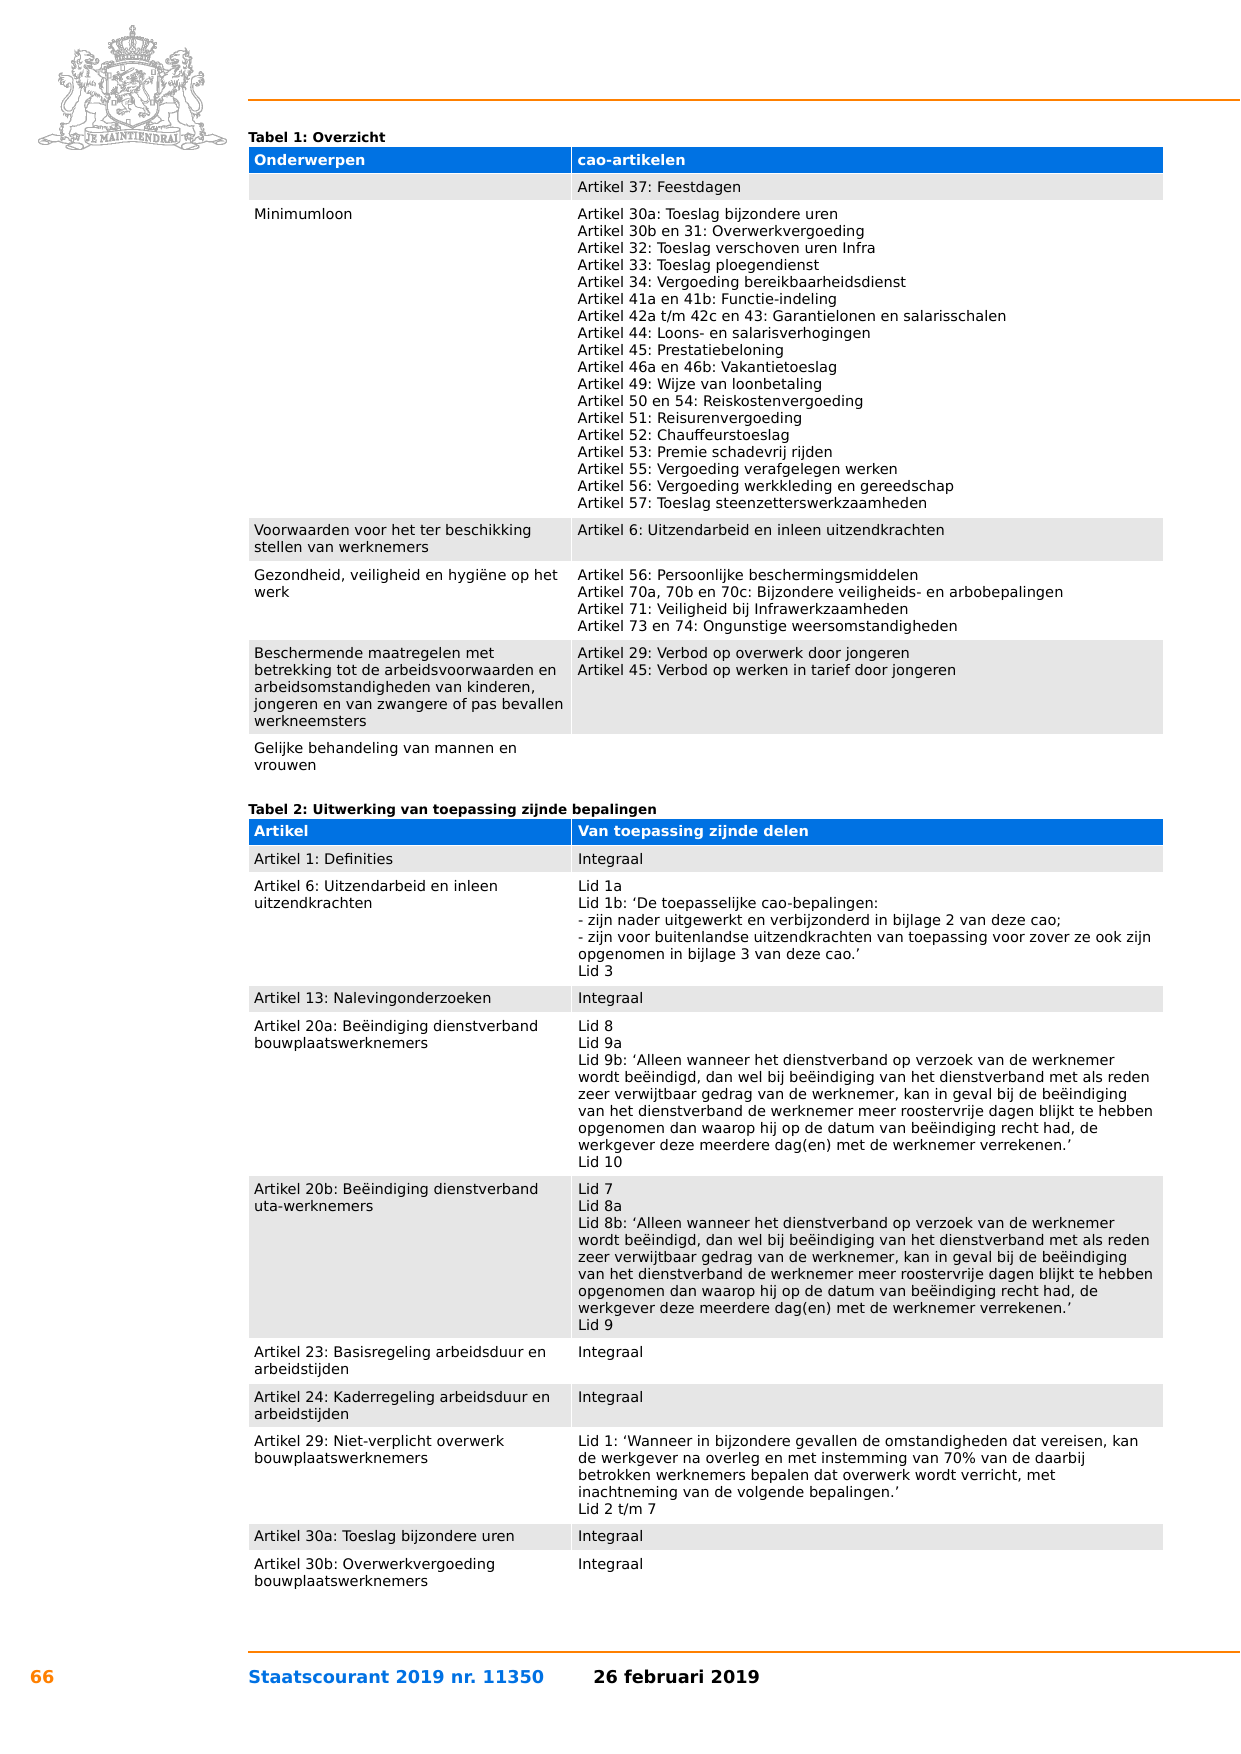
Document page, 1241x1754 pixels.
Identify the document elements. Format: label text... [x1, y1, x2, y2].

table_cell Integraal [572, 1384, 1163, 1427]
table_cell Beschermende maatregelen met betrekking tot de arbeidsvoorwaarden en arbeidsomstandigheden van kinderen, jongeren en van zwangere of pas bevallen werkneemsters [249, 640, 571, 734]
table_cell Gezondheid, veiligheid en hygiëne op het werk [249, 562, 571, 639]
table_cell Artikel 6: Uitzendarbeid en inleen uitzendkrachten [249, 873, 571, 984]
table_cell Gelijke behandeling van mannen en vrouwen [249, 736, 571, 779]
table_header Tabel 1: Overzicht [248, 130, 1163, 146]
table_cell Artikel 30b: Overwerkvergoeding bouwplaatswerknemers [249, 1551, 571, 1594]
table_cell Minimumloon [249, 201, 571, 516]
table_cell Artikel 13: Nalevingonderzoeken [249, 986, 571, 1012]
table_cell Integraal [572, 1340, 1163, 1383]
table_cell Artikel 1: Definities [249, 846, 571, 872]
table_cell Artikel 29: Niet-verplicht overwerk bouwplaatswerknemers [249, 1428, 571, 1522]
table_cell Integraal [572, 1524, 1163, 1550]
table_cell Lid 1: ‘Wanneer in bijzondere gevallen de omstandigheden dat vereisen, kan de werkgever na overleg en met instemming van 70% van de daarbij betrokken werknemers bepalen dat overwerk wordt verricht, met inachtneming van de volgende bepalingen.’ Lid 2 t/m 7 [572, 1428, 1163, 1522]
table_cell Lid 8 Lid 9a Lid 9b: ‘Alleen wanneer het dienstverband op verzoek van de werknemer wordt beëindigd, dan wel bij beëindiging van het dienstverband met als reden zeer verwijtbaar gedrag van de werknemer, kan in geval bij de beëindiging van het dienstverband de werknemer meer roostervrije dagen blijkt te hebben opgenomen dan waarop hij op de datum van beëindiging recht had, de werkgever deze meerdere dag(en) met de werknemer verrekenen.’ Lid 10 [572, 1013, 1163, 1175]
table_cell [249, 174, 571, 200]
table_cell Integraal [572, 986, 1163, 1012]
table_cell Artikel 20b: Beëindiging dienstverband uta-werknemers [249, 1176, 571, 1338]
table_cell Artikel 37: Feestdagen [572, 174, 1163, 200]
picture [38, 25, 227, 150]
table_cell [572, 736, 1163, 779]
table_cell Voorwaarden voor het ter beschikking stellen van werknemers [249, 518, 571, 561]
table_cell Artikel 24: Kaderregeling arbeidsduur en arbeidstijden [249, 1384, 571, 1427]
table_cell Onderwerpen [249, 147, 571, 173]
table_cell Artikel [249, 819, 571, 845]
table_cell Van toepassing zijnde delen [572, 819, 1163, 845]
table_cell Integraal [572, 846, 1163, 872]
table_cell Integraal [572, 1551, 1163, 1594]
table_header Tabel 2: Uitwerking van toepassing zijnde bepalingen [248, 802, 1163, 817]
table_cell Artikel 56: Persoonlijke beschermingsmiddelen Artikel 70a, 70b en 70c: Bijzondere veiligheids- en arbobepalingen Artikel 71: Veiligheid bij Infrawerkzaamheden Artikel 73 en 74: Ongunstige weersomstandigheden [572, 562, 1163, 639]
table_cell Artikel 30a: Toeslag bijzondere uren [249, 1524, 571, 1550]
table_cell Artikel 20a: Beëindiging dienstverband bouwplaatswerknemers [249, 1013, 571, 1175]
table_cell Lid 7 Lid 8a Lid 8b: ‘Alleen wanneer het dienstverband op verzoek van de werknemer wordt beëindigd, dan wel bij beëindiging van het dienstverband met als reden zeer verwijtbaar gedrag van de werknemer, kan in geval bij de beëindiging van het dienstverband de werknemer meer roostervrije dagen blijkt te hebben opgenomen dan waarop hij op de datum van beëindiging recht had, de werkgever deze meerdere dag(en) met de werknemer verrekenen.’ Lid 9 [572, 1176, 1163, 1338]
table_cell Artikel 6: Uitzendarbeid en inleen uitzendkrachten [572, 518, 1163, 561]
table_cell Artikel 30a: Toeslag bijzondere uren Artikel 30b en 31: Overwerkvergoeding Artikel 32: Toeslag verschoven uren Infra Artikel 33: Toeslag ploegendienst Artikel 34: Vergoeding bereikbaarheidsdienst Artikel 41a en 41b: Functie-indeling Artikel 42a t/m 42c en 43: Garantielonen en salarisschalen Artikel 44: Loons- en salarisverhogingen Artikel 45: Prestatiebeloning Artikel 46a en 46b: Vakantietoeslag Artikel 49: Wijze van loonbetaling Artikel 50 en 54: Reiskostenvergoeding Artikel 51: Reisurenvergoeding Artikel 52: Chauffeurstoeslag Artikel 53: Premie schadevrij rijden Artikel 55: Vergoeding verafgelegen werken Artikel 56: Vergoeding werkkleding en gereedschap Artikel 57: Toeslag steenzetterswerkzaamheden [572, 201, 1163, 516]
table_cell cao-artikelen [572, 147, 1163, 173]
table_cell Artikel 29: Verbod op overwerk door jongeren Artikel 45: Verbod op werken in tarief door jongeren [572, 640, 1163, 734]
table_cell Lid 1a Lid 1b: ‘De toepasselijke cao-bepalingen: - zijn nader uitgewerkt en verbijzonderd in bijlage 2 van deze cao; - zijn voor buitenlandse uitzendkrachten van toepassing voor zover ze ook zijn opgenomen in bijlage 3 van deze cao.’ Lid 3 [572, 873, 1163, 984]
table_cell Artikel 23: Basisregeling arbeidsduur en arbeidstijden [249, 1340, 571, 1383]
